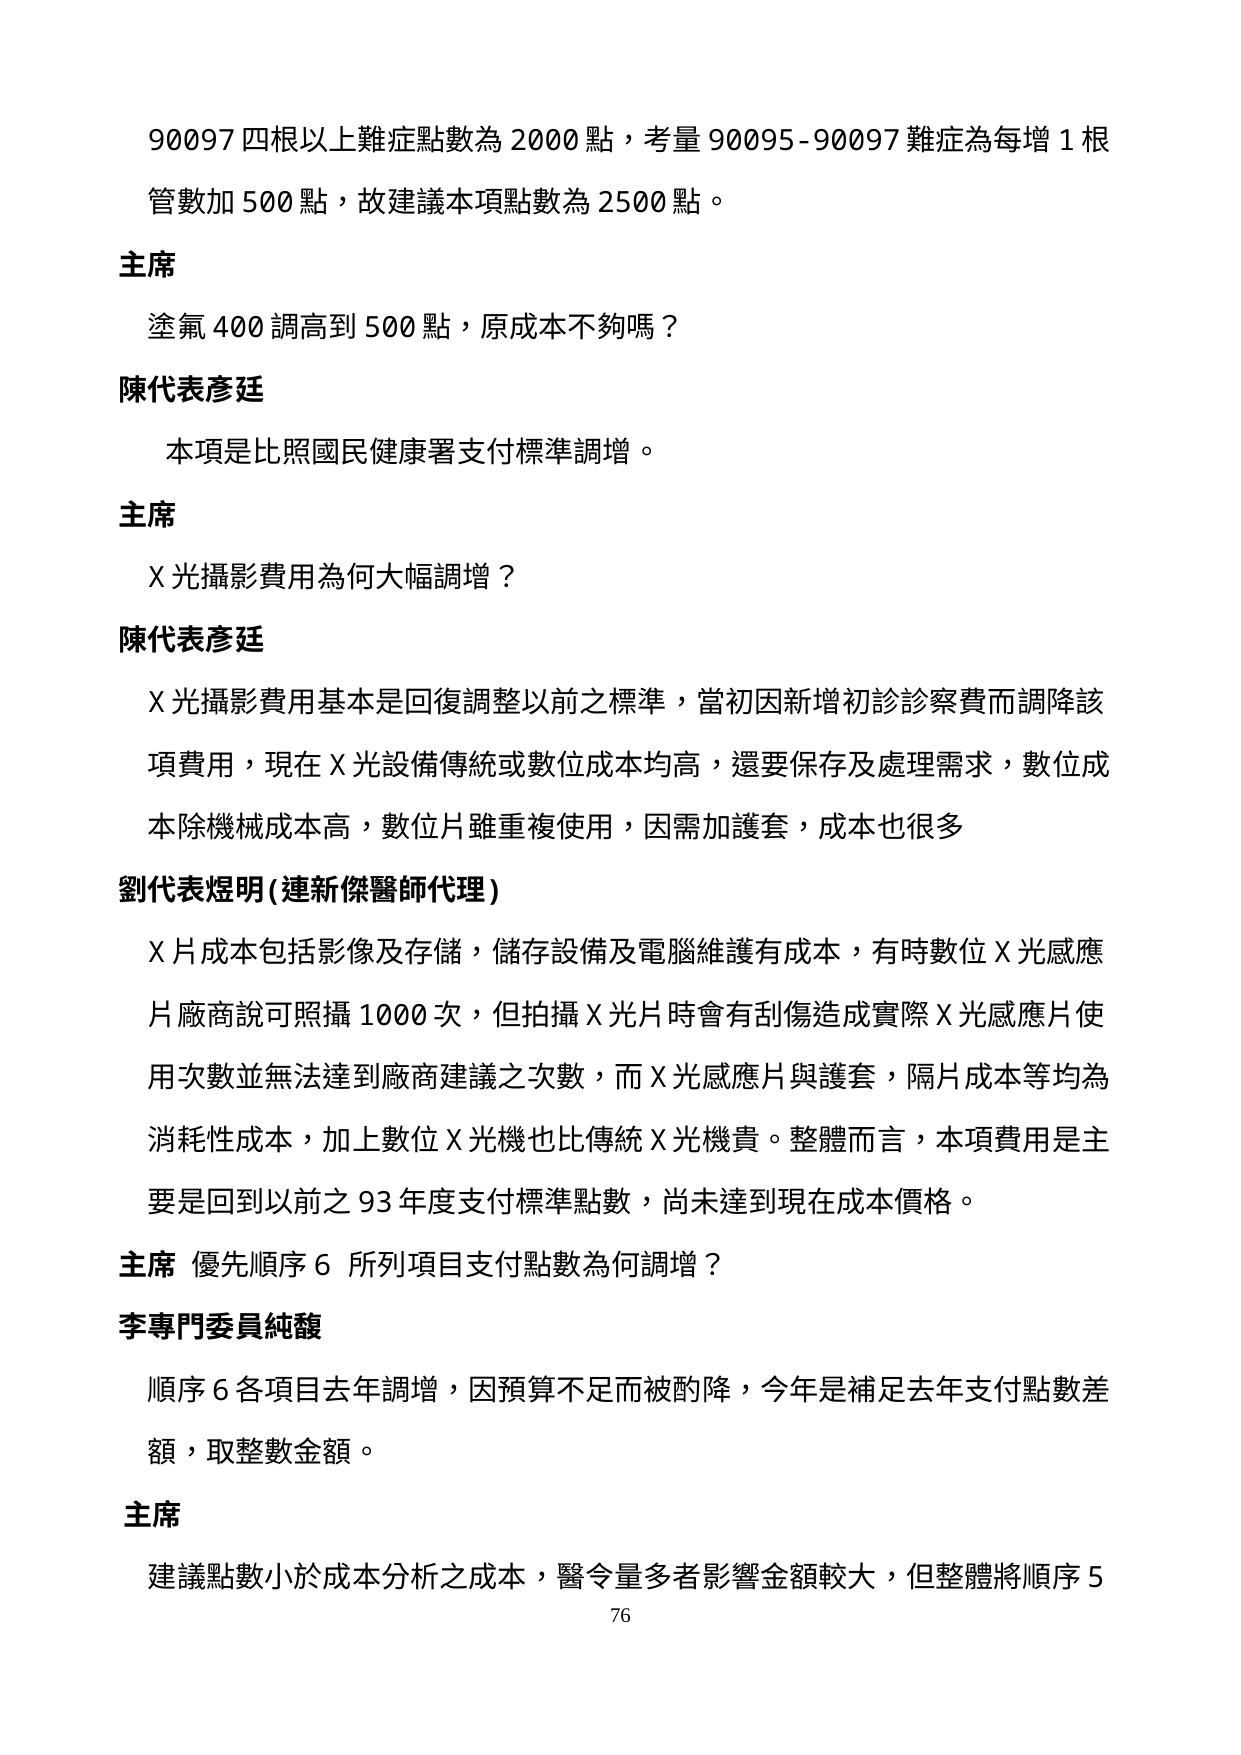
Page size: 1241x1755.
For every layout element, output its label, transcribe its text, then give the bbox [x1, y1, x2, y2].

text 塗氟400調高到500點，原成本不夠嗎？ [148, 283, 1122, 346]
text 90097四根以上難症點數為2000點，考量90095-90097難症為每增1根管數加500點，故建議本項點數為2500點。 [148, 96, 1122, 221]
text X光攝影費用為何大幅調增？ [148, 533, 1122, 596]
text 主席 [123, 1471, 1122, 1533]
text 建議點數小於成本分析之成本，醫令量多者影響金額較大，但整體將順序5 [148, 1533, 1122, 1596]
text X光攝影費用基本是回復調整以前之標準，當初因新增初診診察費而調降該項費用，現在X光設備傳統或數位成本均高，還要保存及處理需求，數位成本除機械成本高，數位片雖重複使用，因需加護套，成本也很多 [148, 658, 1122, 846]
text 李專門委員純馥 [118, 1283, 1122, 1346]
text 主席 [118, 221, 1122, 283]
text 主席 優先順序6 所列項目支付點數為何調增？ [118, 1221, 1122, 1283]
text 本項是比照國民健康署支付標準調增。 [148, 408, 1122, 471]
text X片成本包括影像及存儲，儲存設備及電腦維護有成本，有時數位X光感應片廠商說可照攝1000次，但拍攝X光片時會有刮傷造成實際X光感應片使用次數並無法達到廠商建議之次數，而X光感應片與護套，隔片成本等均為消耗性成本，加上數位X光機也比傳統X光機貴。整體而言，本項費用是主要是回到以前之93年度支付標準點數，尚未達到現在成本價格。 [148, 908, 1122, 1221]
text 劉代表煜明(連新傑醫師代理) [118, 846, 1122, 908]
text 主席 [118, 471, 1122, 533]
text 陳代表彥廷 [118, 596, 1122, 658]
text 陳代表彥廷 [118, 346, 1122, 408]
text 順序6各項目去年調增，因預算不足而被酌降，今年是補足去年支付點數差額，取整數金額。 [148, 1346, 1122, 1471]
